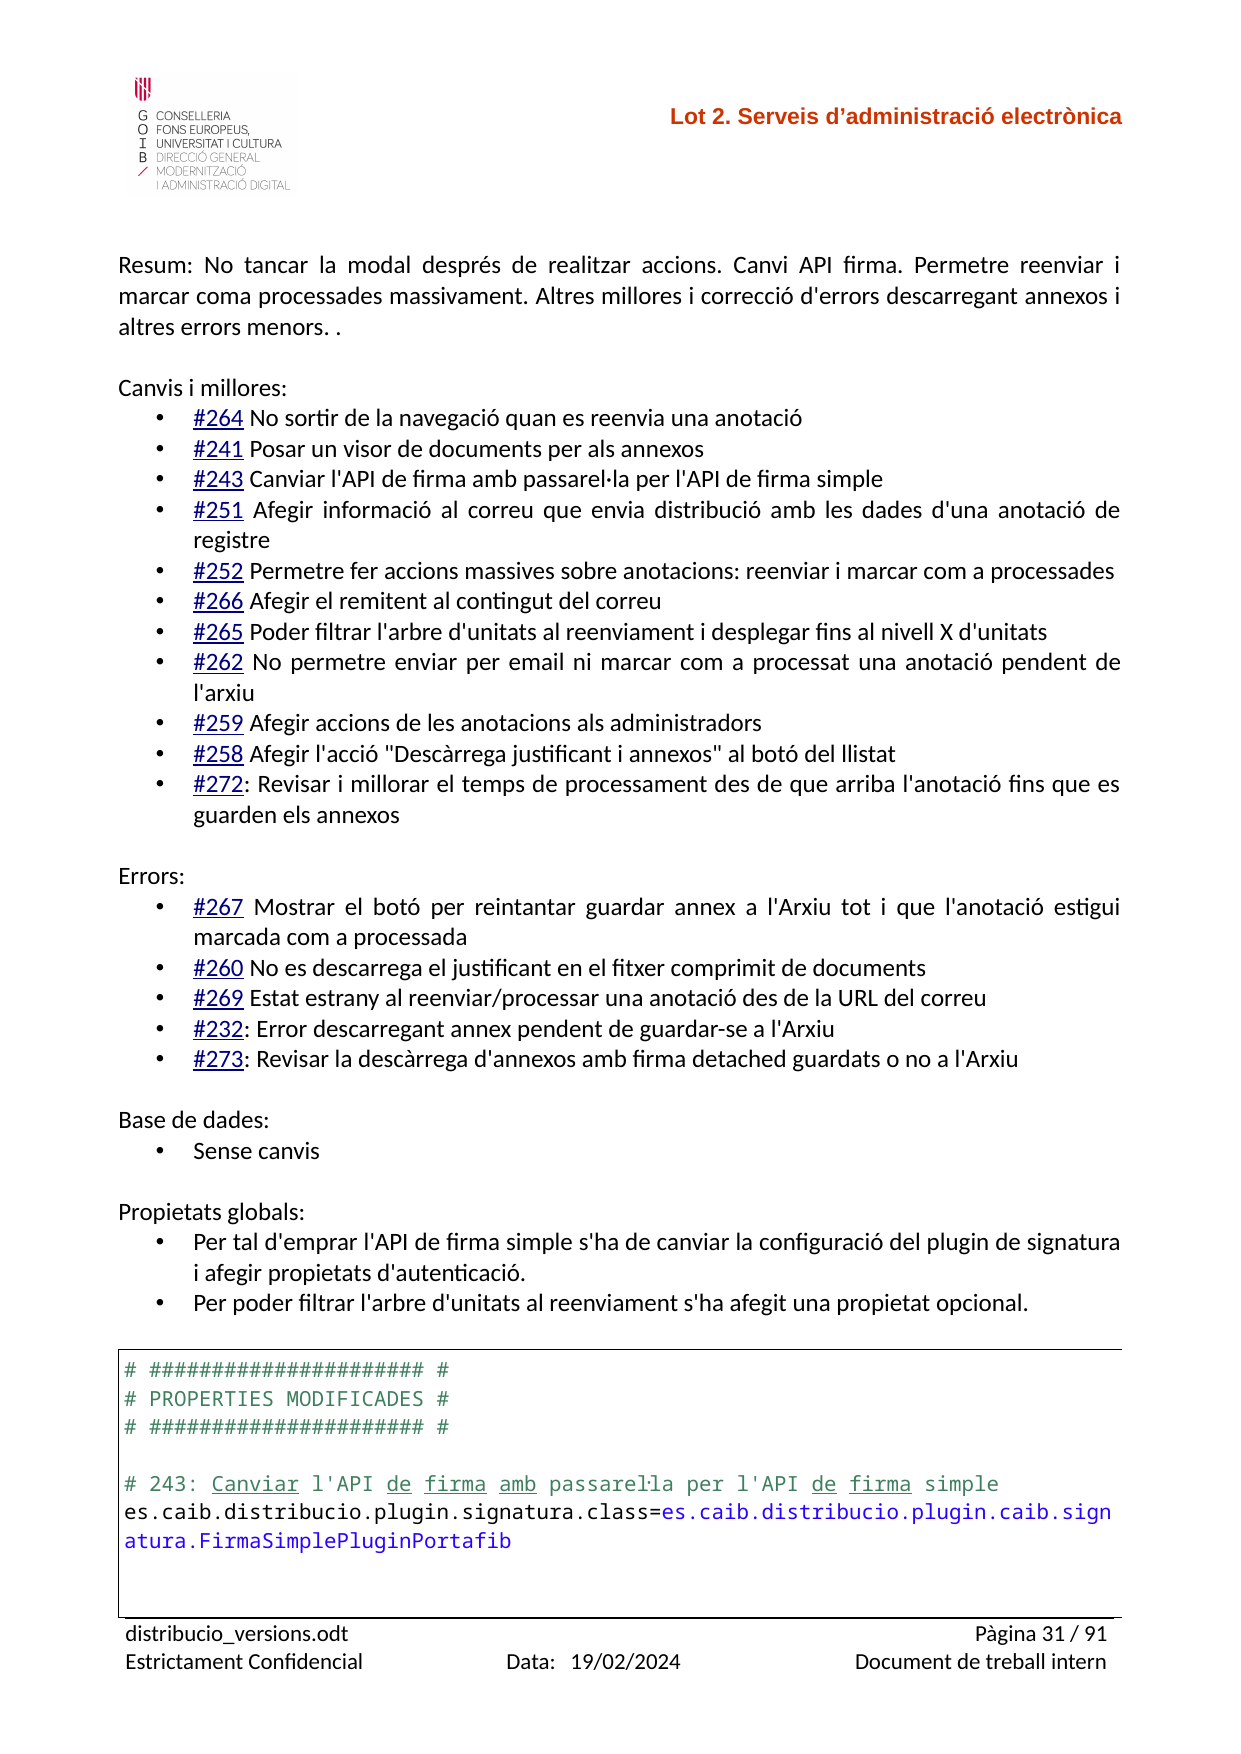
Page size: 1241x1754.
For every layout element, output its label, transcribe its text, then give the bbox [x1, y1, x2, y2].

list Per poder filtrar l'arbre d'unitats al reenviament s'ha afegit una propietat opcional. [156, 1287, 1122, 1318]
picture [126, 70, 299, 197]
list #272: Revisar i millorar el temps de processament des de que arriba l'anotació fins que es guarden els annexos [156, 768, 1122, 829]
list #267 Mostrar el botó per reintantar guardar annex a l'Arxiu tot i que l'anotació estigui marcada com a processada [156, 891, 1122, 952]
list #264 No sortir de la navegació quan es reenvia una anotació [156, 402, 1122, 433]
list #232: Error descarregant annex pendent de guardar-se a l'Arxiu [156, 1013, 1122, 1043]
list #260 No es descarrega el justificant en el fitxer comprimit de documents [156, 952, 1122, 982]
list #252 Permetre fer accions massives sobre anotacions: reenviar i marcar com a processades [156, 555, 1122, 585]
list #243 Canviar l'API de firma amb passarel·la per l'API de firma simple [156, 463, 1122, 494]
text Propietats globals: [118, 1196, 1122, 1226]
text Canvis i millores: [118, 372, 1122, 402]
list #273: Revisar la descàrrega d'annexos amb firma detached guardats o no a l'Arxiu [156, 1043, 1122, 1074]
list Sense canvis [156, 1135, 1122, 1165]
list #241 Posar un visor de documents per als annexos [156, 433, 1122, 463]
list #262 No permetre enviar per email ni marcar com a processat una anotació pendent de l'arxiu [156, 646, 1122, 707]
list #259 Afegir accions de les anotacions als administradors [156, 707, 1122, 738]
list #265 Poder filtrar l'arbre d'unitats al reenviament i desplegar fins al nivell X d'unitats [156, 616, 1122, 646]
list #269 Estat estrany al reenviar/processar una anotació des de la URL del correu [156, 982, 1122, 1013]
list #258 Afegir l'acció "Descàrrega justificant i annexos" al botó del llistat [156, 738, 1122, 768]
list #251 Afegir informació al correu que envia distribució amb les dades d'una anotació de registre [156, 494, 1122, 555]
text Resum: No tancar la modal després de realitzar accions. Canvi API firma. Permetre reenviar i marcar coma processades massivament. Altres millores i correcció d'errors descarregant annexos i altres errors menors. . [118, 250, 1122, 341]
list Per tal d'emprar l'API de firma simple s'ha de canviar la configuració del plugin de signatura i afegir propietats d'autenticació. [156, 1226, 1122, 1287]
text Base de dades: [118, 1104, 1122, 1135]
list #266 Afegir el remitent al contingut del correu [156, 585, 1122, 616]
table_header # ###################### # # PROPERTIES MODIFICADES # # ###################### # # 243: Canviar l'API de firma amb passarel·la per l'API de firma simple es.caib.distribucio.plugin.signatura.class=es.caib.distribucio.plugin.caib.signatura.FirmaSimplePluginPortafib [119, 1350, 1122, 1617]
text Errors: [118, 860, 1122, 891]
